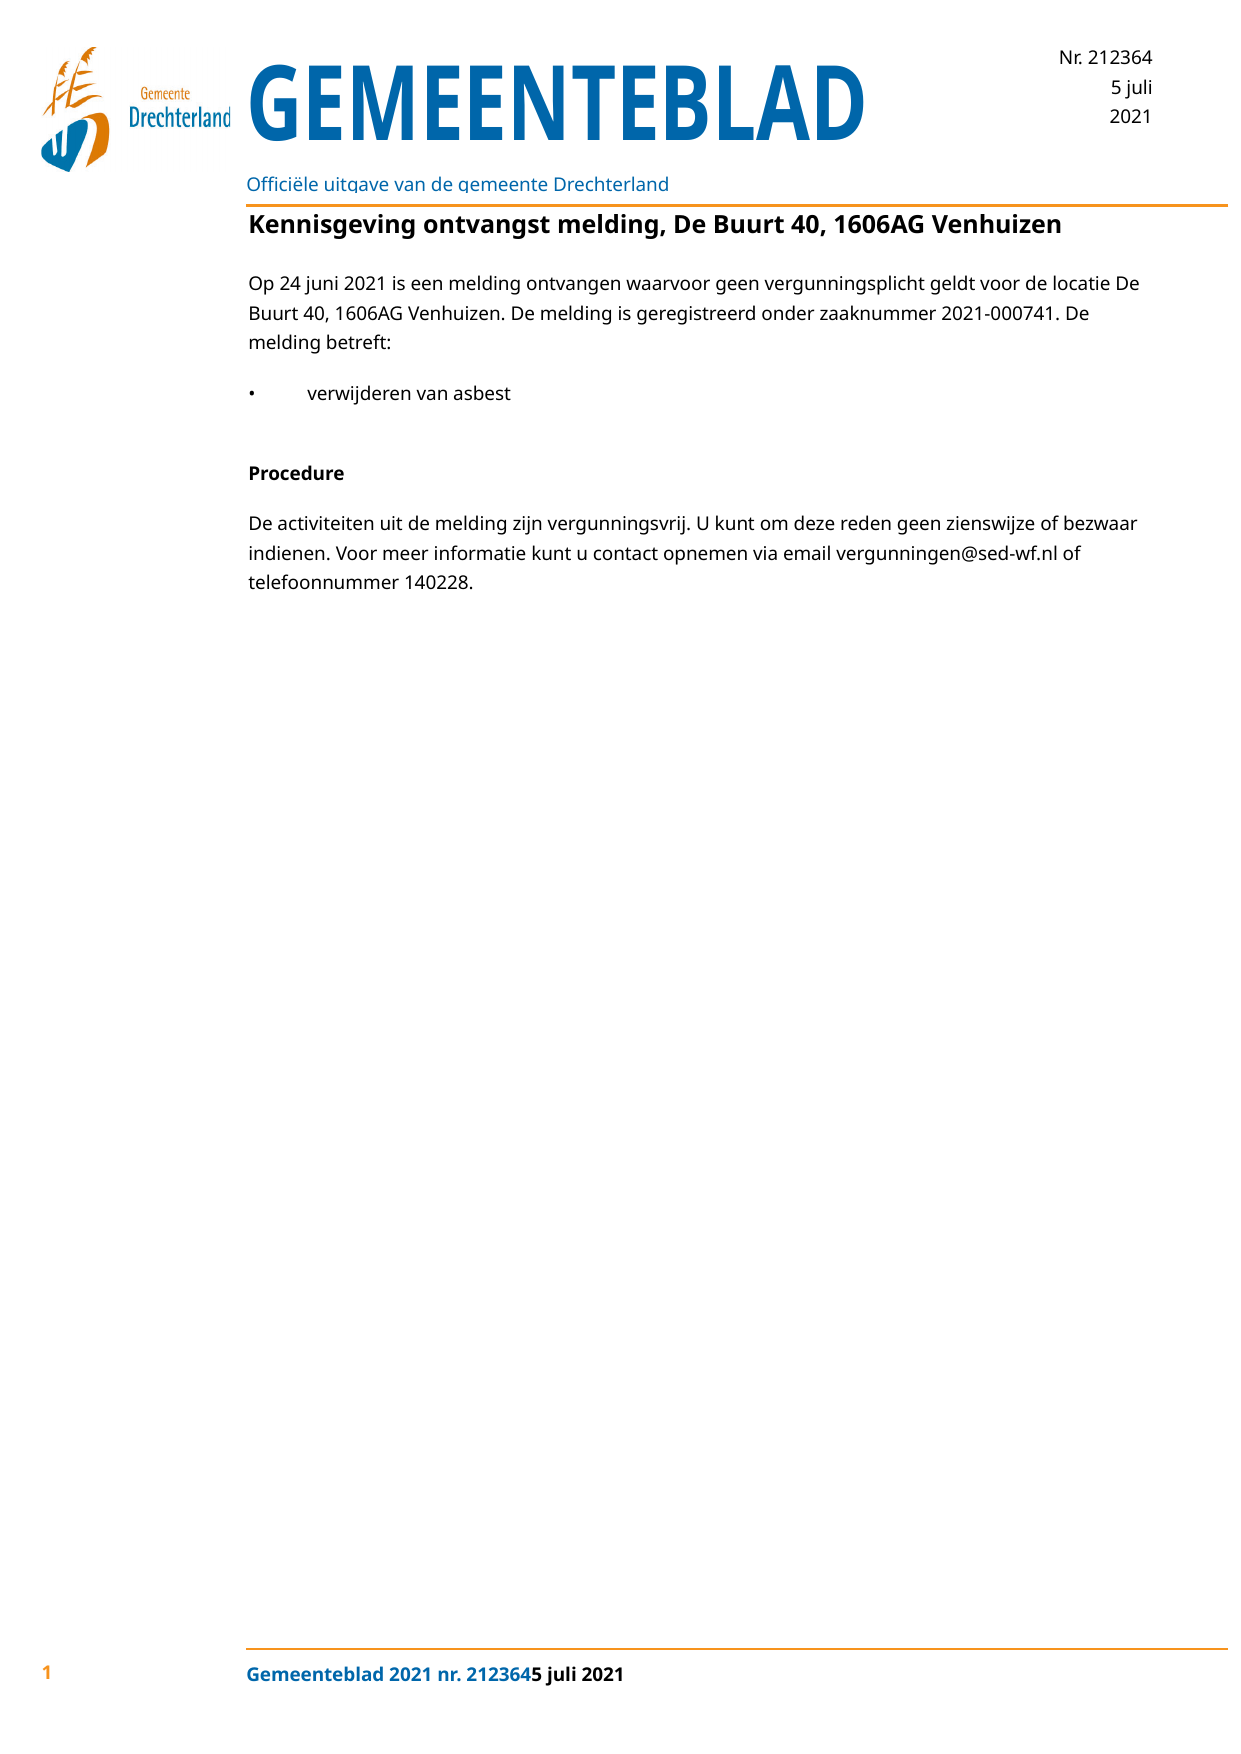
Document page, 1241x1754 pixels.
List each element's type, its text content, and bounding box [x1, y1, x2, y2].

text De activiteiten uit de melding zijn vergunningsvrij. U kunt om deze reden geen zienswijze of bezwaar indienen. Voor meer informatie kunt u contact opnemen via email vergunningen@sed-wf.nl of telefoonnummer 140228. [248, 510, 1152, 595]
text Kennisgeving ontvangst melding, De Buurt 40, 1606AG Venhuizen [248, 207, 1152, 241]
text Op 24 juni 2021 is een melding ontvangen waarvoor geen vergunningsplicht geldt voor de locatie De Buurt 40, 1606AG Venhuizen. De melding is geregistreerd onder zaaknummer 2021-000741. De melding betreft: [248, 270, 1152, 355]
picture [41, 158, 64, 172]
text Procedure [248, 460, 1152, 486]
picture [41, 47, 231, 172]
picture [226, 115, 231, 124]
list verwijderen van asbest [248, 380, 1152, 406]
